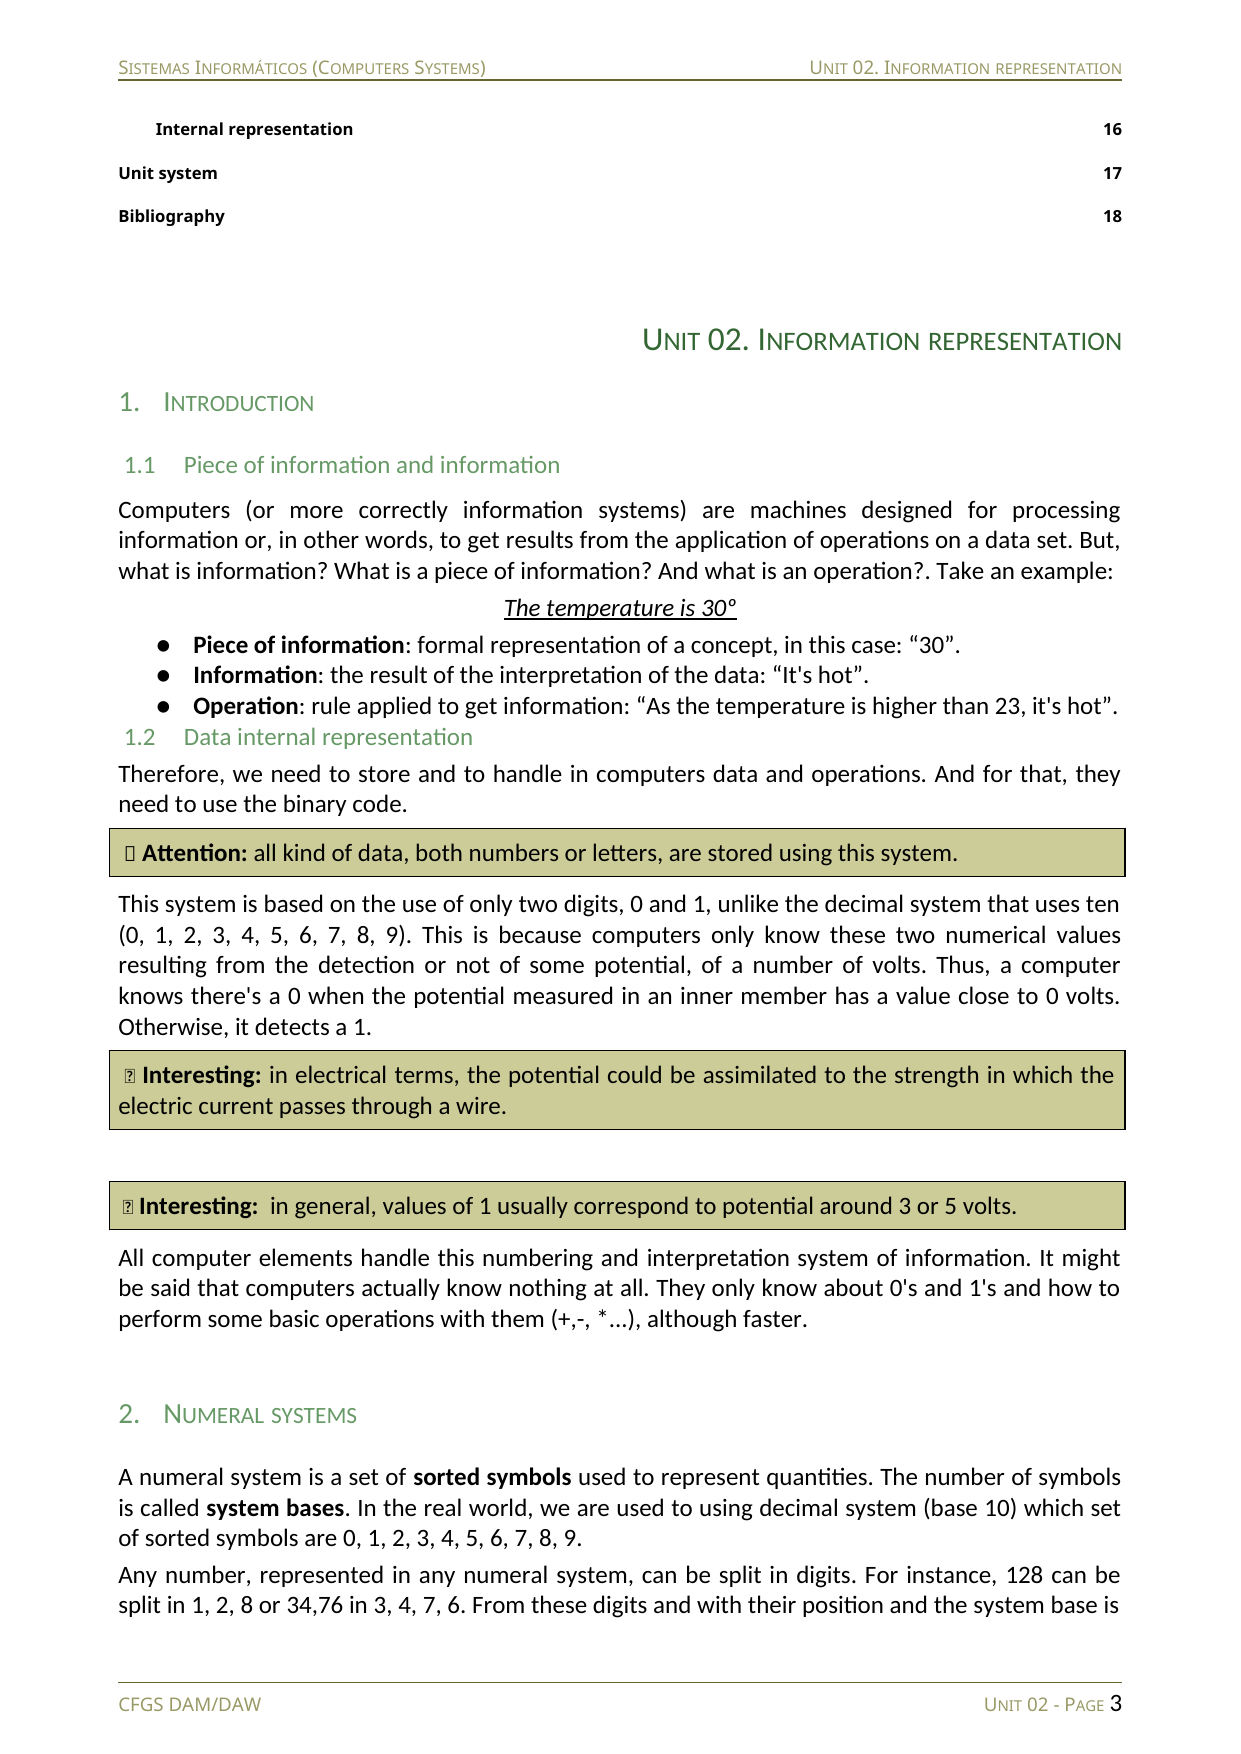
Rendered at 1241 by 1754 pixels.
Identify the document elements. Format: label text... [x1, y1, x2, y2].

text The temperature is 30º [118, 592, 1122, 623]
subtitle Piece of information and information [118, 449, 1122, 479]
text This system is based on the use of only two digits, 0 and 1, unlike the decimal system that uses ten (0, 1, 2, 3, 4, 5, 6, 7, 8, 9). This is because computers only know these two numerical values resulting from the detection or not of some potential, of a number of volts. Thus, a computer knows there's a 0 when the potential measured in an inner member has a value close to 0 volts. Otherwise, it detects a 1. [118, 889, 1122, 1041]
text Unit system 17 [118, 162, 1122, 184]
text All computer elements handle this numbering and interpretation system of information. It might be said that computers actually know nothing at all. They only know about 0's and 1's and how to perform some basic operations with them (+,-, *...), although faster. [118, 1242, 1122, 1334]
text Therefore, we need to store and to handle in computers data and operations. And for that, they need to use the binary code. [118, 758, 1122, 819]
list Operation: rule applied to get information: “As the temperature is higher than 23, it's hot”. [156, 690, 1122, 721]
text 💬 Interesting: in general, values of 1 usually correspond to potential around 3 or 5 volts. [110, 1182, 1124, 1229]
text Internal representation 16 [156, 118, 1122, 141]
list Piece of information: formal representation of a concept, in this case: “30”. [156, 629, 1122, 660]
text Bibliography 18 [118, 205, 1122, 228]
list Information: the result of the interpretation of the data: “It's hot”. [156, 660, 1122, 690]
subtitle Numeral systems [118, 1395, 1122, 1431]
text Computers (or more correctly information systems) are machines designed for processing information or, in other words, to get results from the application of operations on a data set. But, what is information? What is a piece of information? And what is an operation?. Take an example: [118, 494, 1122, 586]
subtitle Data internal representation [118, 721, 1122, 751]
text ❕ Attention: all kind of data, both numbers or letters, are stored using this system. [110, 829, 1124, 876]
subtitle Introduction [118, 383, 1122, 419]
text 💬 Interesting: in electrical terms, the potential could be assimilated to the strength in which the electric current passes through a wire. [110, 1051, 1124, 1129]
text Unit 02. Information representation [118, 318, 1122, 358]
text A numeral system is a set of sorted symbols used to represent quantities. The number of symbols is called system bases. In the real world, we are used to using decimal system (base 10) which set of sorted symbols are 0, 1, 2, 3, 4, 5, 6, 7, 8, 9. [118, 1461, 1122, 1553]
text Any number, represented in any numeral system, can be split in digits. For instance, 128 can be split in 1, 2, 8 or 34,76 in 3, 4, 7, 6. From these digits and with their position and the system base is [118, 1559, 1122, 1620]
